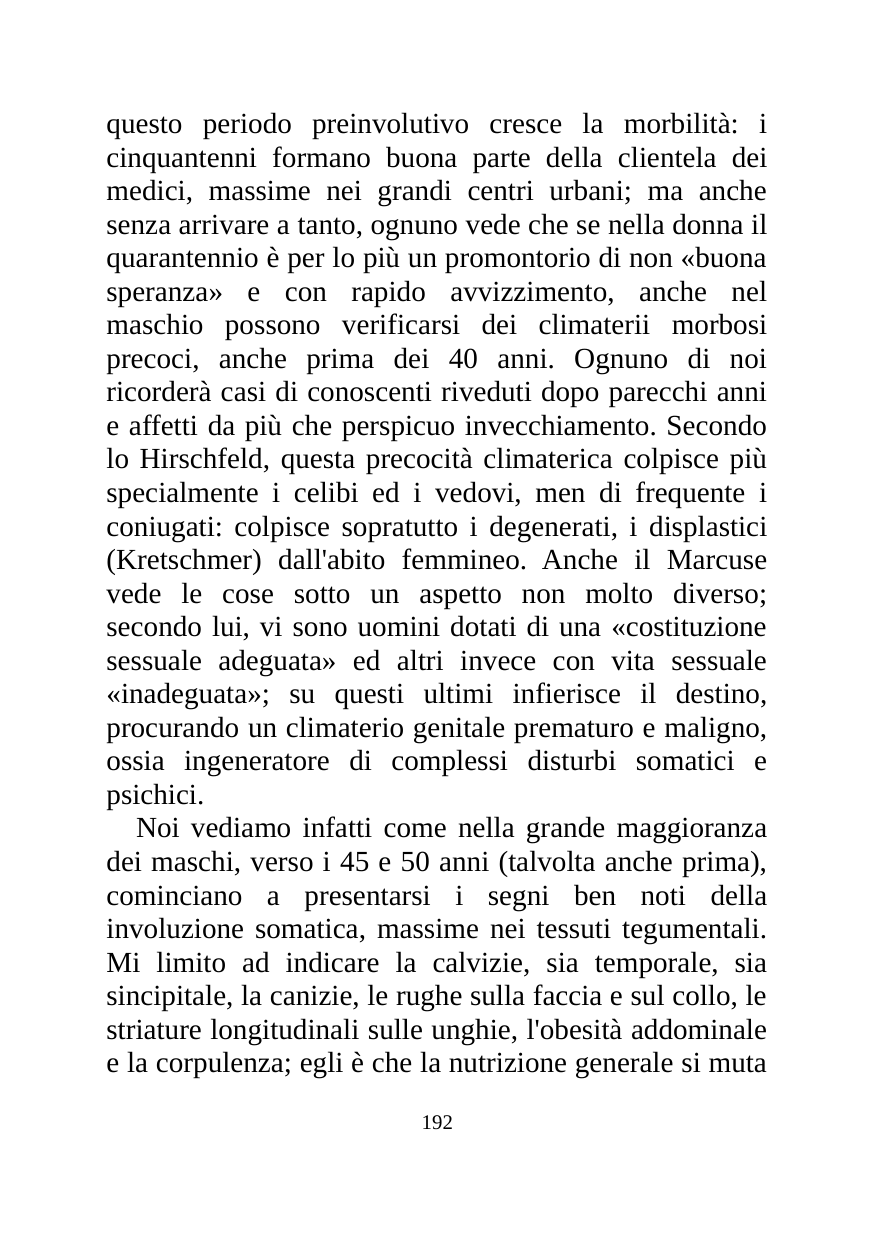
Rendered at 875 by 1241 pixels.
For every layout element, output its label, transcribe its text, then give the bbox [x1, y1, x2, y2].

text Noi vediamo infatti come nella grande maggioranza dei maschi, verso i 45 e 50 anni (talvolta anche prima), cominciano a presentarsi i segni ben noti della involuzione somatica, massime nei tessuti tegumentali. Mi limito ad indicare la calvizie, sia temporale, sia sincipitale, la canizie, le rughe sulla faccia e sul collo, le striature longitudinali sulle unghie, l'obesità addominale e la corpulenza; egli è che la nutrizione generale si muta [106, 811, 768, 1079]
text questo periodo preinvolutivo cresce la morbilità: i cinquantenni formano buona parte della clientela dei medici, massime nei grandi centri urbani; ma anche senza arrivare a tanto, ognuno vede che se nella donna il quarantennio è per lo più un promontorio di non «buona speranza» e con rapido avvizzimento, anche nel maschio possono verificarsi dei climaterii morbosi precoci, anche prima dei 40 anni. Ognuno di noi ricorderà casi di conoscenti riveduti dopo parecchi anni e affetti da più che perspicuo invecchiamento. Secondo lo Hirschfeld, questa precocità climaterica colpisce più specialmente i celibi ed i vedovi, men di frequente i coniugati: colpisce sopratutto i degenerati, i displastici (Kretschmer) dall'abito femmineo. Anche il Marcuse vede le cose sotto un aspetto non molto diverso; secondo lui, vi sono uomini dotati di una «costituzione sessuale adeguata» ed altri invece con vita sessuale «inadeguata»; su questi ultimi infierisce il destino, procurando un climaterio genitale prematuro e maligno, ossia ingeneratore di complessi disturbi somatici e psichici. [106, 106, 768, 811]
